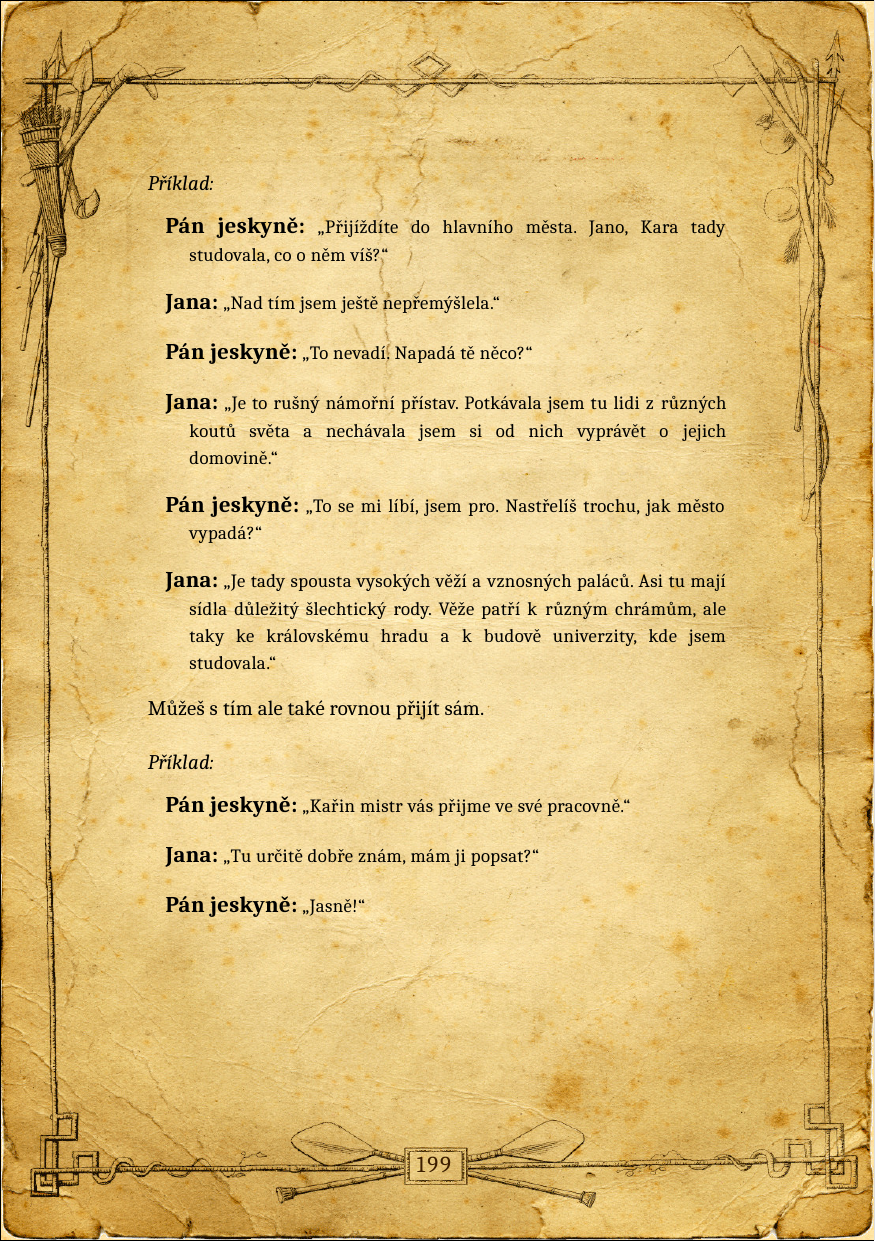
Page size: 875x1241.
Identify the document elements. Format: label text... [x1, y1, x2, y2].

text Pán jeskyně: „Kařin mistr vás přijme ve své pracovně.“ [165, 792, 726, 818]
text Jana: „Je tady spousta vysokých věží a⁠ vznosných paláců. Asi tu mají sídla důležitý šlechtický rody. Věže patří k⁠ různým chrámům, ale taky ke královskému hradu a⁠ k⁠ budově univerzity, kde jsem studovala.“ [165, 567, 726, 674]
text Můžeš s⁠ tím ale také rovnou přijít sám. [148, 697, 726, 721]
text Pán jeskyně: „Přijíždíte do hlavního města. Jano, Kara tady studovala, co o⁠ něm víš?“ [165, 213, 726, 266]
text Jana: „Je to rušný námořní přístav. Potkávala jsem tu lidi z⁠ různých koutů světa a⁠ nechávala jsem si od nich vyprávět o⁠ jejich domovině.“ [165, 389, 726, 469]
text Pán jeskyně: „To se mi líbí, jsem pro. Nastřelíš trochu, jak město vypadá?“ [165, 492, 726, 544]
text Příklad: [148, 172, 726, 196]
text Jana: „Nad tím jsem ještě nepřemýšlela.“ [165, 289, 726, 315]
text Pán jeskyně: „Jasně!“ [165, 892, 726, 918]
picture [1, 1, 874, 1240]
text Příklad: [148, 751, 726, 774]
text Pán jeskyně: „To nevadí. Napadá tě něco?“ [165, 339, 726, 365]
text Jana: „Tu určitě dobře znám, mám ji popsat?“ [165, 842, 726, 868]
